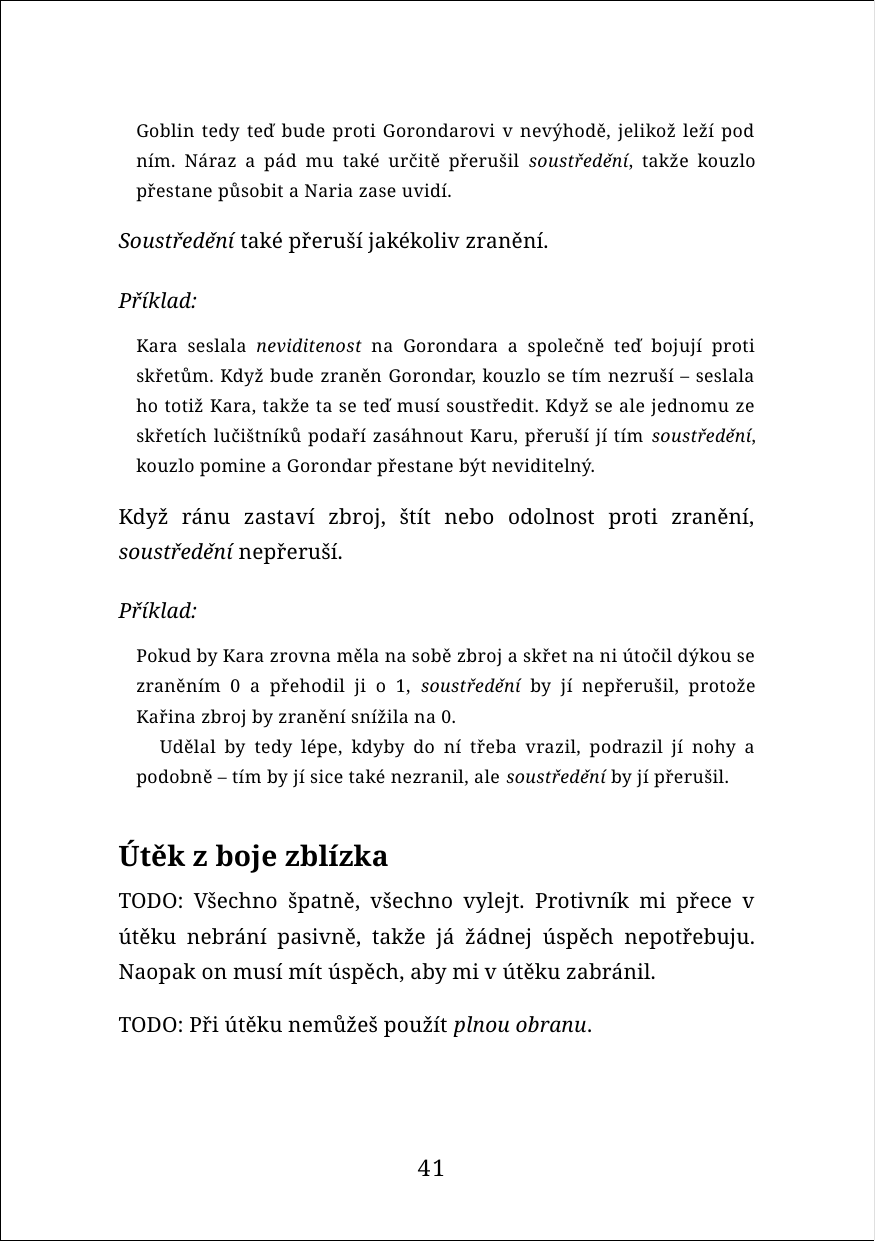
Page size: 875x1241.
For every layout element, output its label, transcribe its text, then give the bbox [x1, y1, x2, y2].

text Pokud by Kara zrovna měla na sobě zbroj a skřet na ni útočil dýkou se zraněním 0 a přehodil ji o 1, soustředění by jí nepřerušil, protože Kařina zbroj by zranění snížila na 0. Udělal by tedy lépe, kdyby do ní třeba vrazil, podrazil jí nohy a podobně – tím by jí sice také nezranil, ale soustředění by jí přerušil. [136, 644, 756, 789]
text Když ránu zastaví zbroj, štít nebo odolnost proti zranění, soustředění nepřeruší. [118, 502, 756, 566]
text Příklad: [118, 286, 756, 314]
text Kara seslala neviditenost na Gorondara a společně teď bojují proti skřetům. Když bude zraněn Gorondar, kouzlo se tím nezruší – seslala ho totiž Kara, takže ta se teď musí soustředit. Když se ale jednomu ze skřetích lučištníků podaří zasáhnout Karu, přeruší jí tím soustředění, kouzlo pomine a Gorondar přestane být neviditelný. [136, 333, 756, 478]
text Goblin tedy teď bude proti Gorondarovi v nevýhodě, jelikož leží pod ním. Náraz a pád mu také určitě přerušil soustředění, takže kouzlo přestane působit a Naria zase uvidí. [136, 118, 756, 203]
text TODO: Všechno špatně, všechno vylejt. Protivník mi přece v útěku nebrání pasivně, takže já žádnej úspěch nepotřebuju. Naopak on musí mít úspěch, aby mi v útěku zabránil. [118, 886, 756, 986]
text TODO: Při útěku nemůžeš použít plnou obranu. [118, 1011, 756, 1039]
text Soustředění také přeruší jakékoliv zranění. [118, 227, 756, 255]
text Příklad: [118, 596, 756, 625]
subtitle Útěk z boje zblízka [118, 836, 756, 874]
